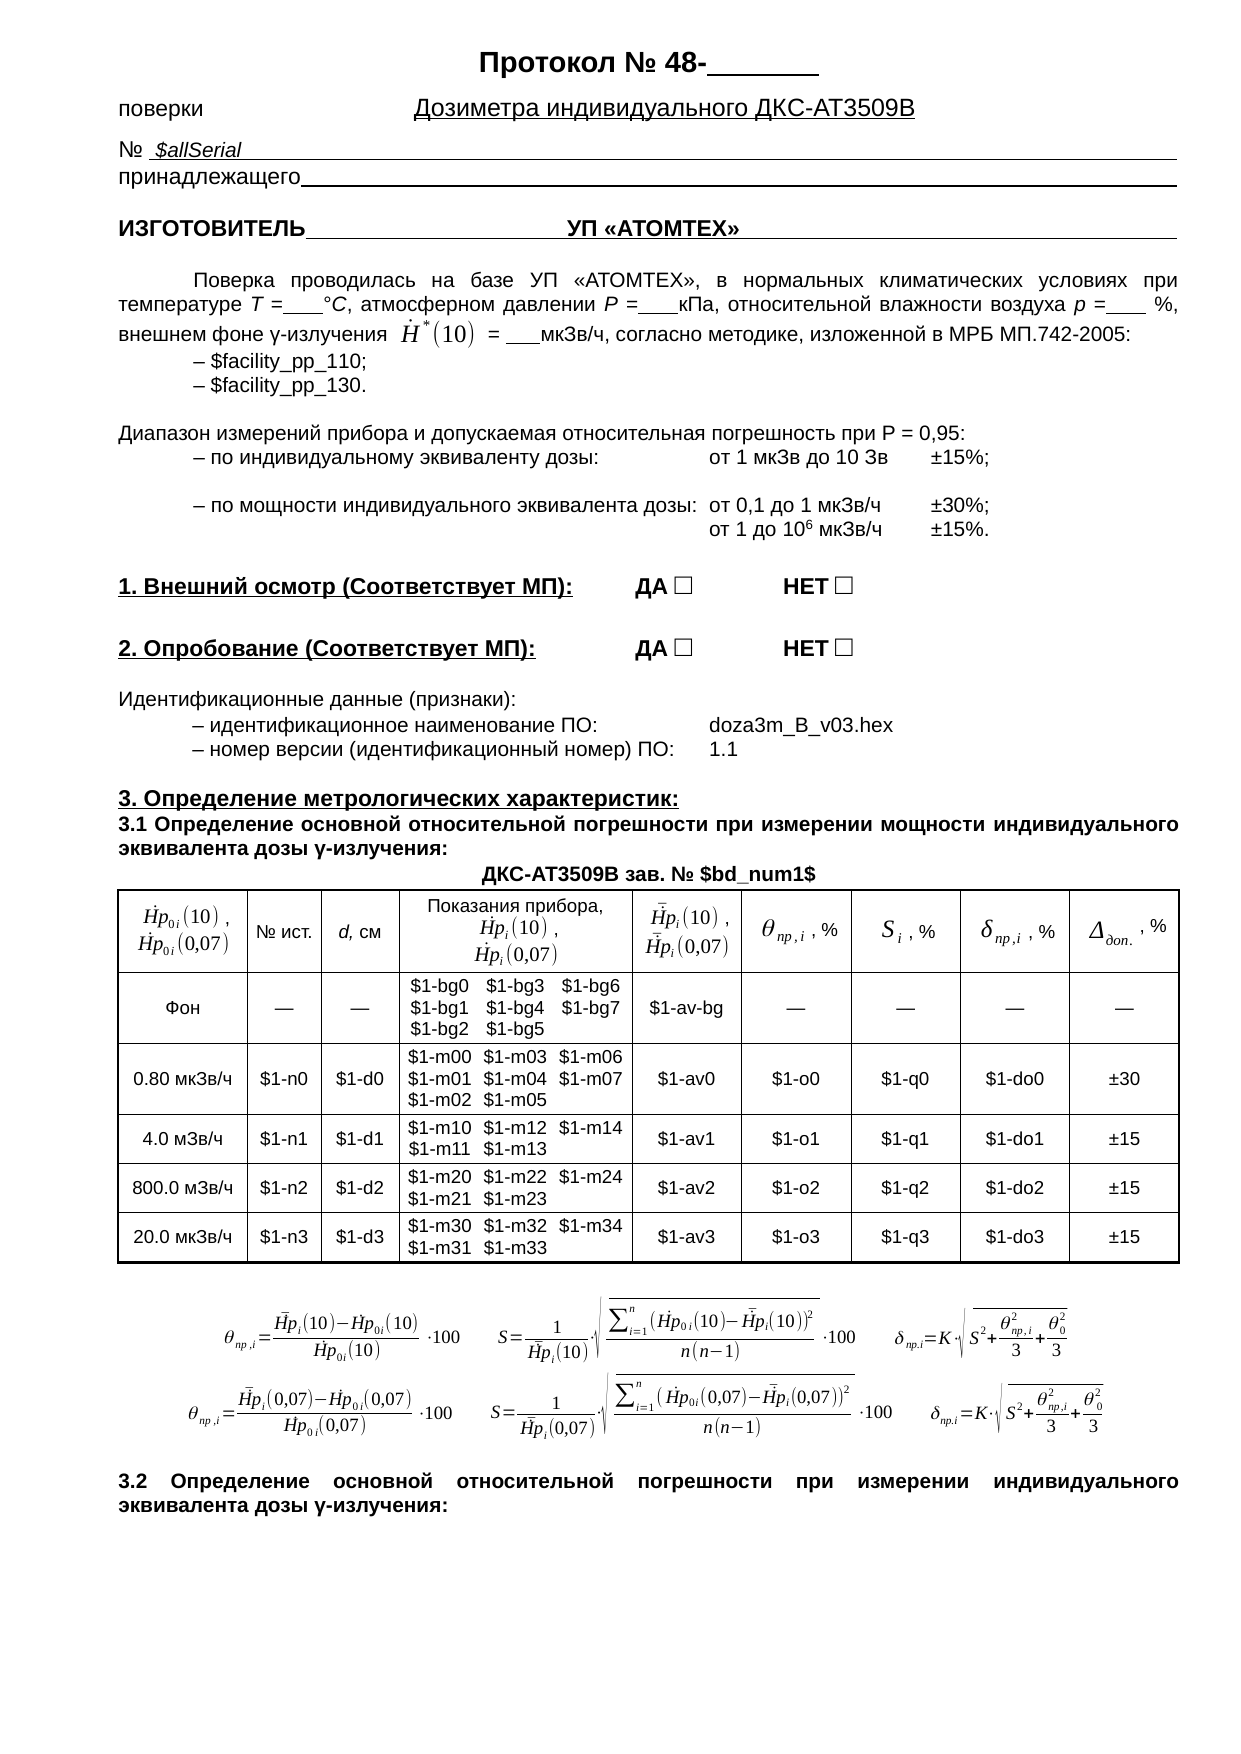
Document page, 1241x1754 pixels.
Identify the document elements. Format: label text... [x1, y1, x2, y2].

table_cell d, см [322, 891, 399, 972]
table_cell — [1070, 973, 1178, 1043]
table_cell $1-o1 [742, 1115, 851, 1163]
text поверки Дозиметра индивидуального ДКС-АТ3509B [118, 93, 1179, 122]
table_cell — [248, 973, 321, 1043]
table_cell , [119, 891, 247, 972]
table_cell $1-bg0 $1-bg1 $1-bg2 $1-bg3 $1-bg4 $1-bg5 $1-bg6 $1-bg7 [400, 973, 632, 1043]
table_cell , % [852, 891, 960, 972]
table_cell — [322, 973, 399, 1043]
table_cell 4.0 мЗв/ч [119, 1115, 247, 1163]
text 3. Определение метрологических характеристик: [118, 785, 1179, 811]
text 3.2 Определение основной относительной погрешности при измерении индивидуального эквивалента дозы γ-излучения: [118, 1468, 1179, 1516]
text от 1 до 106 мкЗв/ч ±15%. [118, 517, 1179, 541]
table_cell 20.0 мкЗв/ч [119, 1213, 247, 1261]
text № $allSerial [118, 136, 1179, 163]
table_cell ±30 [1070, 1044, 1178, 1113]
table_cell $1-m10 $1-m11 $1-m12 $1-m13 $1-m14 [400, 1115, 632, 1163]
table_cell $1-av1 [633, 1115, 741, 1163]
text – номер версии (идентификационный номер) ПО: 1.1 [118, 737, 1179, 761]
table_cell $1-do0 [961, 1044, 1069, 1113]
table_cell $1-do2 [961, 1164, 1069, 1212]
table_cell $1-do3 [961, 1213, 1069, 1261]
table_cell — [852, 973, 960, 1043]
text 1. Внешний осмотр (Соответствует МП): ДА □ НЕТ □ [118, 567, 1179, 601]
table_cell ±15 [1070, 1213, 1178, 1261]
table_cell $1-d1 [322, 1115, 399, 1163]
text – $facility_pp_130. [118, 373, 1179, 397]
table_cell № ист. [248, 891, 321, 972]
table_cell Показания прибора, , [400, 891, 632, 972]
table_cell ±15 [1070, 1164, 1178, 1212]
table_cell Фон [119, 973, 247, 1043]
table_cell , % [742, 891, 851, 972]
table_cell $1-o2 [742, 1164, 851, 1212]
table_cell $1-d0 [322, 1044, 399, 1113]
table_cell $1-n1 [248, 1115, 321, 1163]
table_cell $1-d2 [322, 1164, 399, 1212]
table_cell ±15 [1070, 1115, 1178, 1163]
text принадлежащего [118, 163, 1179, 189]
table_cell — [742, 973, 851, 1043]
text – идентификационное наименование ПО: doza3m_B_v03.hex [118, 711, 1179, 737]
table_cell $1-m00 $1-m01 $1-m02 $1-m03 $1-m04 $1-m05 $1-m06 $1-m07 [400, 1044, 632, 1113]
table_cell $1-q1 [852, 1115, 960, 1163]
text ИЗГОТОВИТЕЛЬ УП «АТОМТЕХ» [118, 215, 1179, 242]
table_cell $1-q0 [852, 1044, 960, 1113]
table_cell $1-do1 [961, 1115, 1069, 1163]
table_header ДКС-АТ3509B зав. № $bd_num1$ [118, 859, 1179, 889]
table_cell $1-q2 [852, 1164, 960, 1212]
table_cell $1-m30 $1-m31 $1-m32 $1-m33 $1-m34 [400, 1213, 632, 1261]
table_cell $1-n3 [248, 1213, 321, 1261]
table_cell $1-av0 [633, 1044, 741, 1113]
text Поверка проводилась на базе УП «АТОМТЕХ», в нормальных климатических условиях при температуре Т = °С, атмосферном давлении Р = кПа, относительной влажности воздуха р = %, внешнем фоне γ-излучения = мкЗв/ч, согласно методике, изложенной в МРБ МП.742-2005: [118, 268, 1179, 349]
table_cell , [633, 891, 741, 972]
table_cell 0.80 мкЗв/ч [119, 1044, 247, 1113]
table_cell $1-av2 [633, 1164, 741, 1212]
text Идентификационные данные (признаки): [118, 687, 1179, 711]
text Протокол № 48- [88, 45, 1179, 79]
text Диапазон измерений прибора и допускаемая относительная погрешность при Р = 0,95: [118, 421, 1179, 445]
table_cell — [961, 973, 1069, 1043]
text – по мощности индивидуального эквивалента дозы: от 0,1 до 1 мкЗв/ч ±30%; [118, 493, 1179, 517]
table_cell $1-o3 [742, 1213, 851, 1261]
table_cell $1-n2 [248, 1164, 321, 1212]
table_cell 800.0 мЗв/ч [119, 1164, 247, 1212]
text 3.1 Определение основной относительной погрешности при измерении мощности индивидуального эквивалента дозы γ-излучения: [118, 811, 1179, 859]
table_cell $1-o0 [742, 1044, 851, 1113]
table_cell $1-av3 [633, 1213, 741, 1261]
table_cell , % [1070, 891, 1178, 972]
table_cell $1-m20 $1-m21 $1-m22 $1-m23 $1-m24 [400, 1164, 632, 1212]
text 2. Опробование (Соответствует МП): ДА □ НЕТ □ [118, 629, 1179, 663]
table_cell $1-n0 [248, 1044, 321, 1113]
text – по индивидуальному эквиваленту дозы: от 1 мкЗв до 10 Зв ±15%; [118, 445, 1179, 469]
text – $facility_pp_110; [118, 349, 1179, 373]
table_cell , % [961, 891, 1069, 972]
table_cell $1-av-bg [633, 973, 741, 1043]
table_cell $1-q3 [852, 1213, 960, 1261]
table_cell $1-d3 [322, 1213, 399, 1261]
